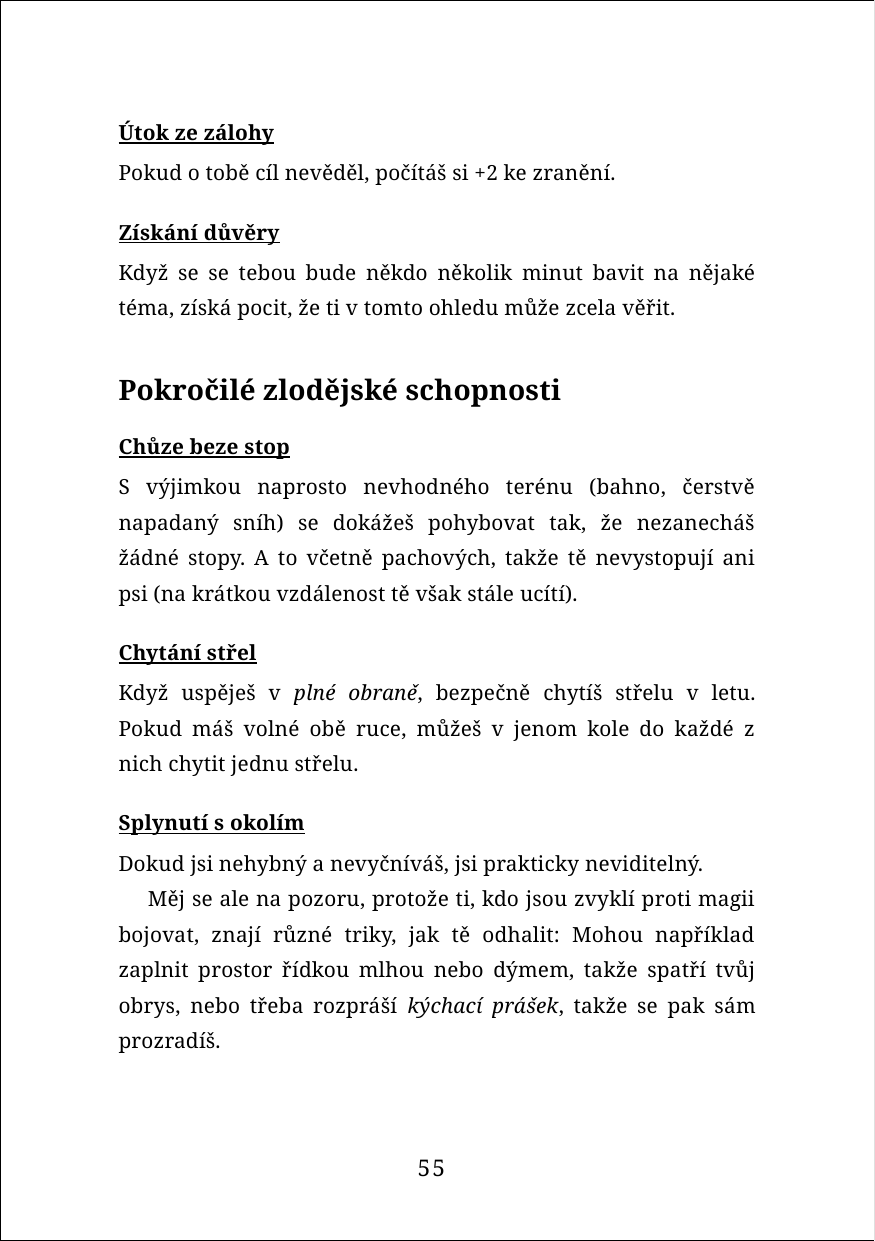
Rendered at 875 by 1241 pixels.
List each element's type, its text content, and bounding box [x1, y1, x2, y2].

text Pokud o tobě cíl nevěděl, počítáš si +2 ke zranění. [118, 158, 756, 187]
subtitle Splynutí s okolím [118, 808, 756, 837]
text S výjimkou naprosto nevhodného terénu (bahno, čerstvě napadaný sníh) se dokážeš pohybovat tak, že nezanecháš žádné stopy. A to včetně pachových, takže tě nevystopují ani psi (na krátkou vzdálenost tě však stále ucítí). [118, 472, 756, 607]
subtitle Chůze beze stop [118, 432, 756, 461]
text Dokud jsi nehybný a nevyčníváš, jsi prakticky neviditelný. Měj se ale na pozoru, protože ti, kdo jsou zvyklí proti magii bojovat, znají různé triky, jak tě odhalit: Mohou například zaplnit prostor řídkou mlhou nebo dýmem, takže spatří tvůj obrys, nebo třeba rozpráší kýchací prášek, takže se pak sám prozradíš. [118, 849, 756, 1055]
text Když uspěješ v plné obraně, bezpečně chytíš střelu v letu. Pokud máš volné obě ruce, můžeš v jenom kole do každé z nich chytit jednu střelu. [118, 678, 756, 778]
subtitle Chytání střel [118, 638, 756, 667]
subtitle Útok ze zálohy [118, 118, 756, 147]
text Když se se tebou bude někdo několik minut bavit na nějaké téma, získá pocit, že ti v tomto ohledu může zcela věřit. [118, 258, 756, 322]
subtitle Pokročilé zlodějské schopnosti [118, 370, 756, 408]
subtitle Získání důvěry [118, 218, 756, 246]
